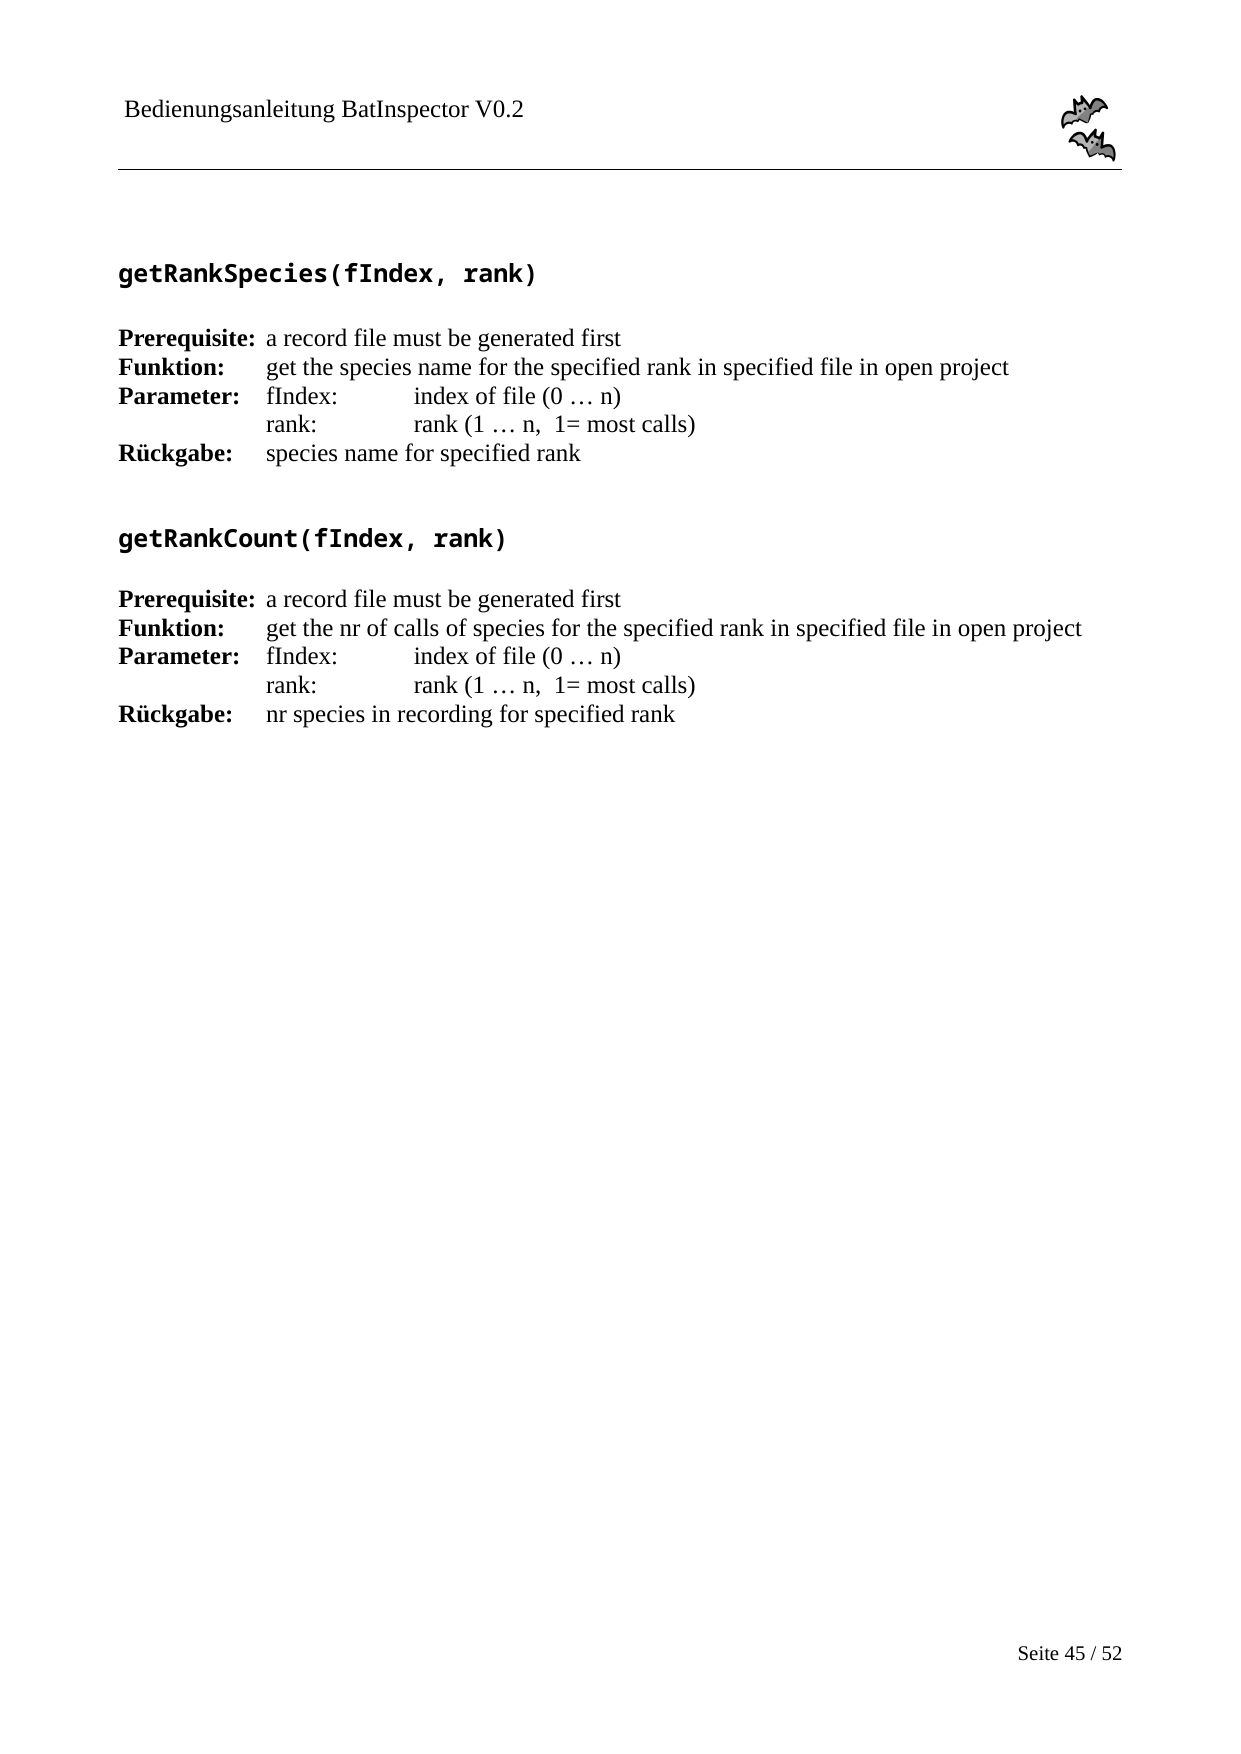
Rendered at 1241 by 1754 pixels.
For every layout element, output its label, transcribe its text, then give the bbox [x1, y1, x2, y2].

text getRankSpecies(fIndex, rank) [118, 255, 1122, 289]
picture [1057, 95, 1120, 162]
text Parameter: fIndex: index of file (0 … n) rank: rank (1 … n, 1= most calls) [118, 641, 1122, 699]
text Rückgabe: species name for specified rank [118, 438, 1122, 467]
text Prerequisite: a record file must be generated first [118, 584, 1122, 613]
text Funktion: get the nr of calls of species for the specified rank in specified file in open project [118, 613, 1122, 641]
text Prerequisite: a record file must be generated first [118, 323, 1122, 352]
text Funktion: get the species name for the specified rank in specified file in open project [118, 352, 1122, 381]
text Parameter: fIndex: index of file (0 … n) rank: rank (1 … n, 1= most calls) [118, 381, 1122, 438]
text Rückgabe: nr species in recording for specified rank [118, 699, 1122, 728]
text getRankCount(fIndex, rank) [118, 521, 1122, 555]
